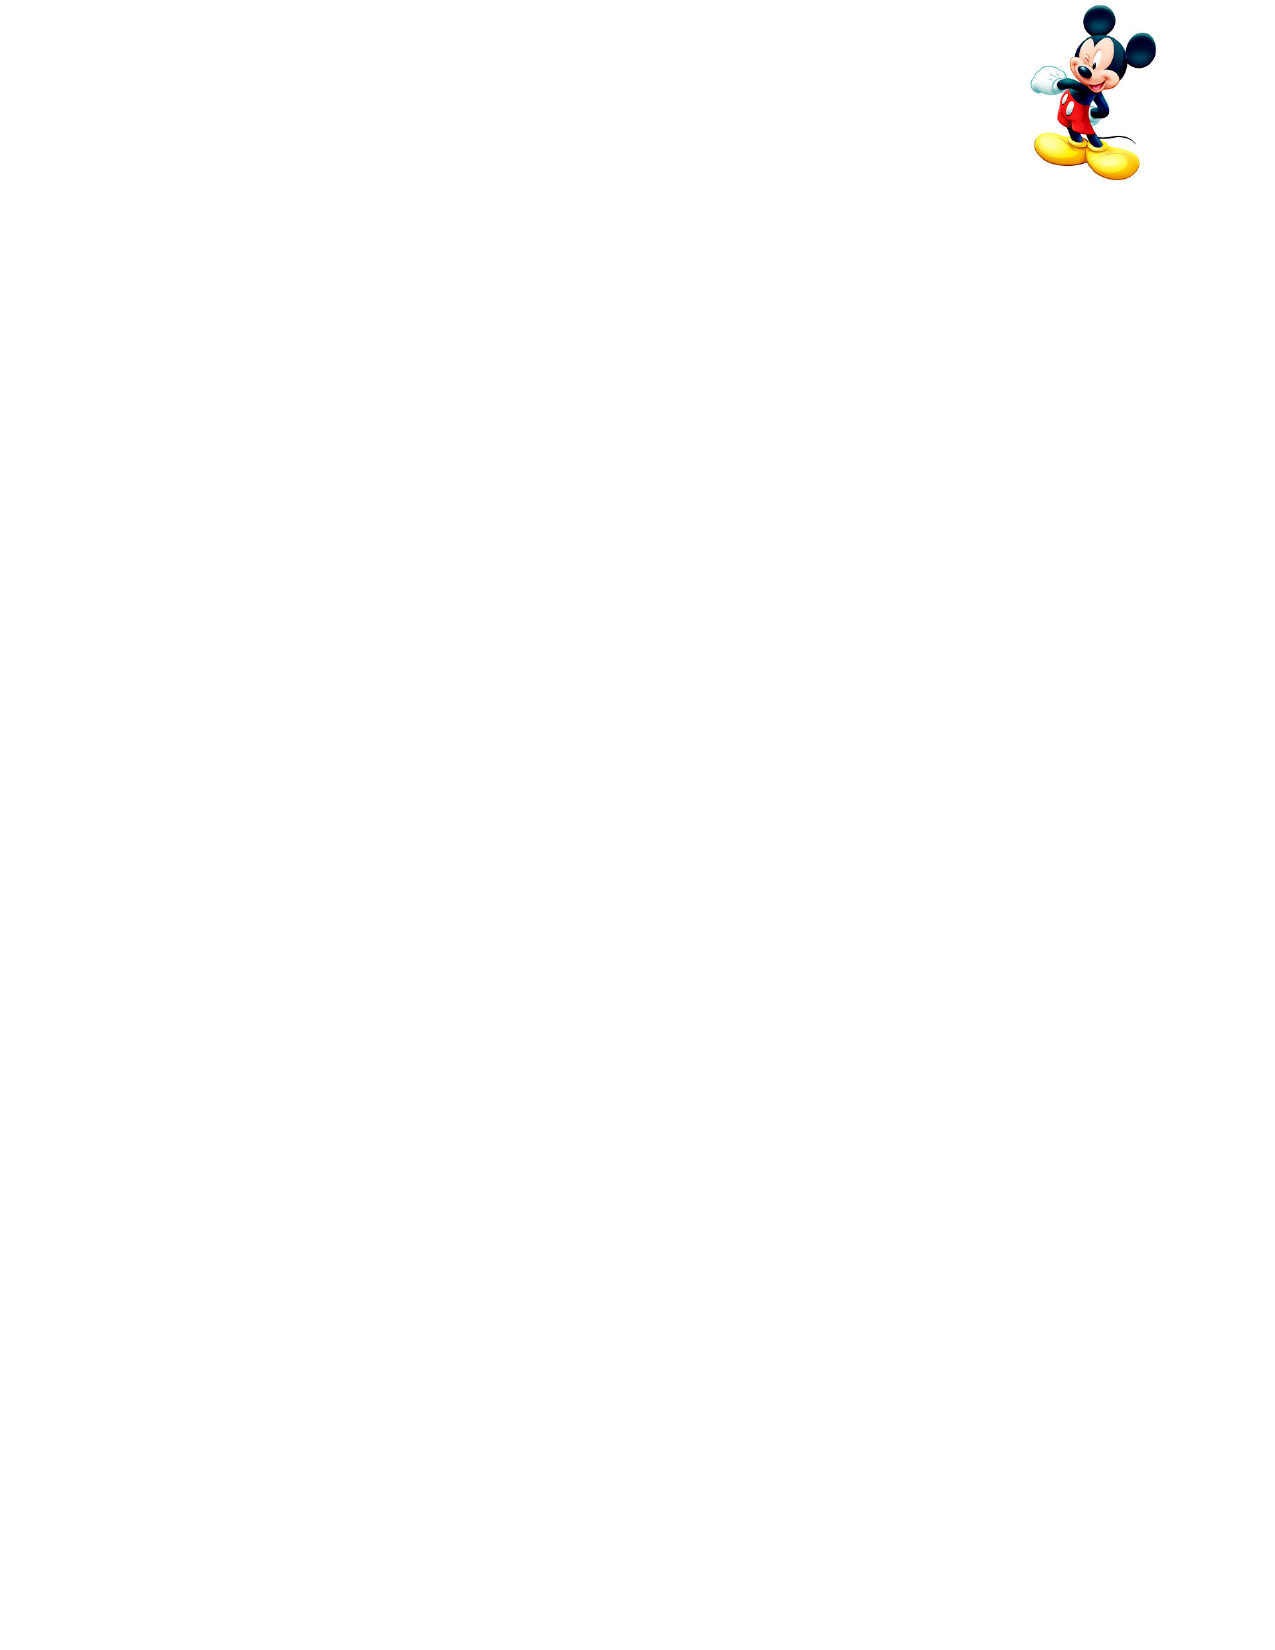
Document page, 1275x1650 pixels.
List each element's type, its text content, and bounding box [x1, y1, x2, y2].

text <for each="site in objects"> [118, 170, 1157, 199]
picture [1029, 3, 1157, 182]
